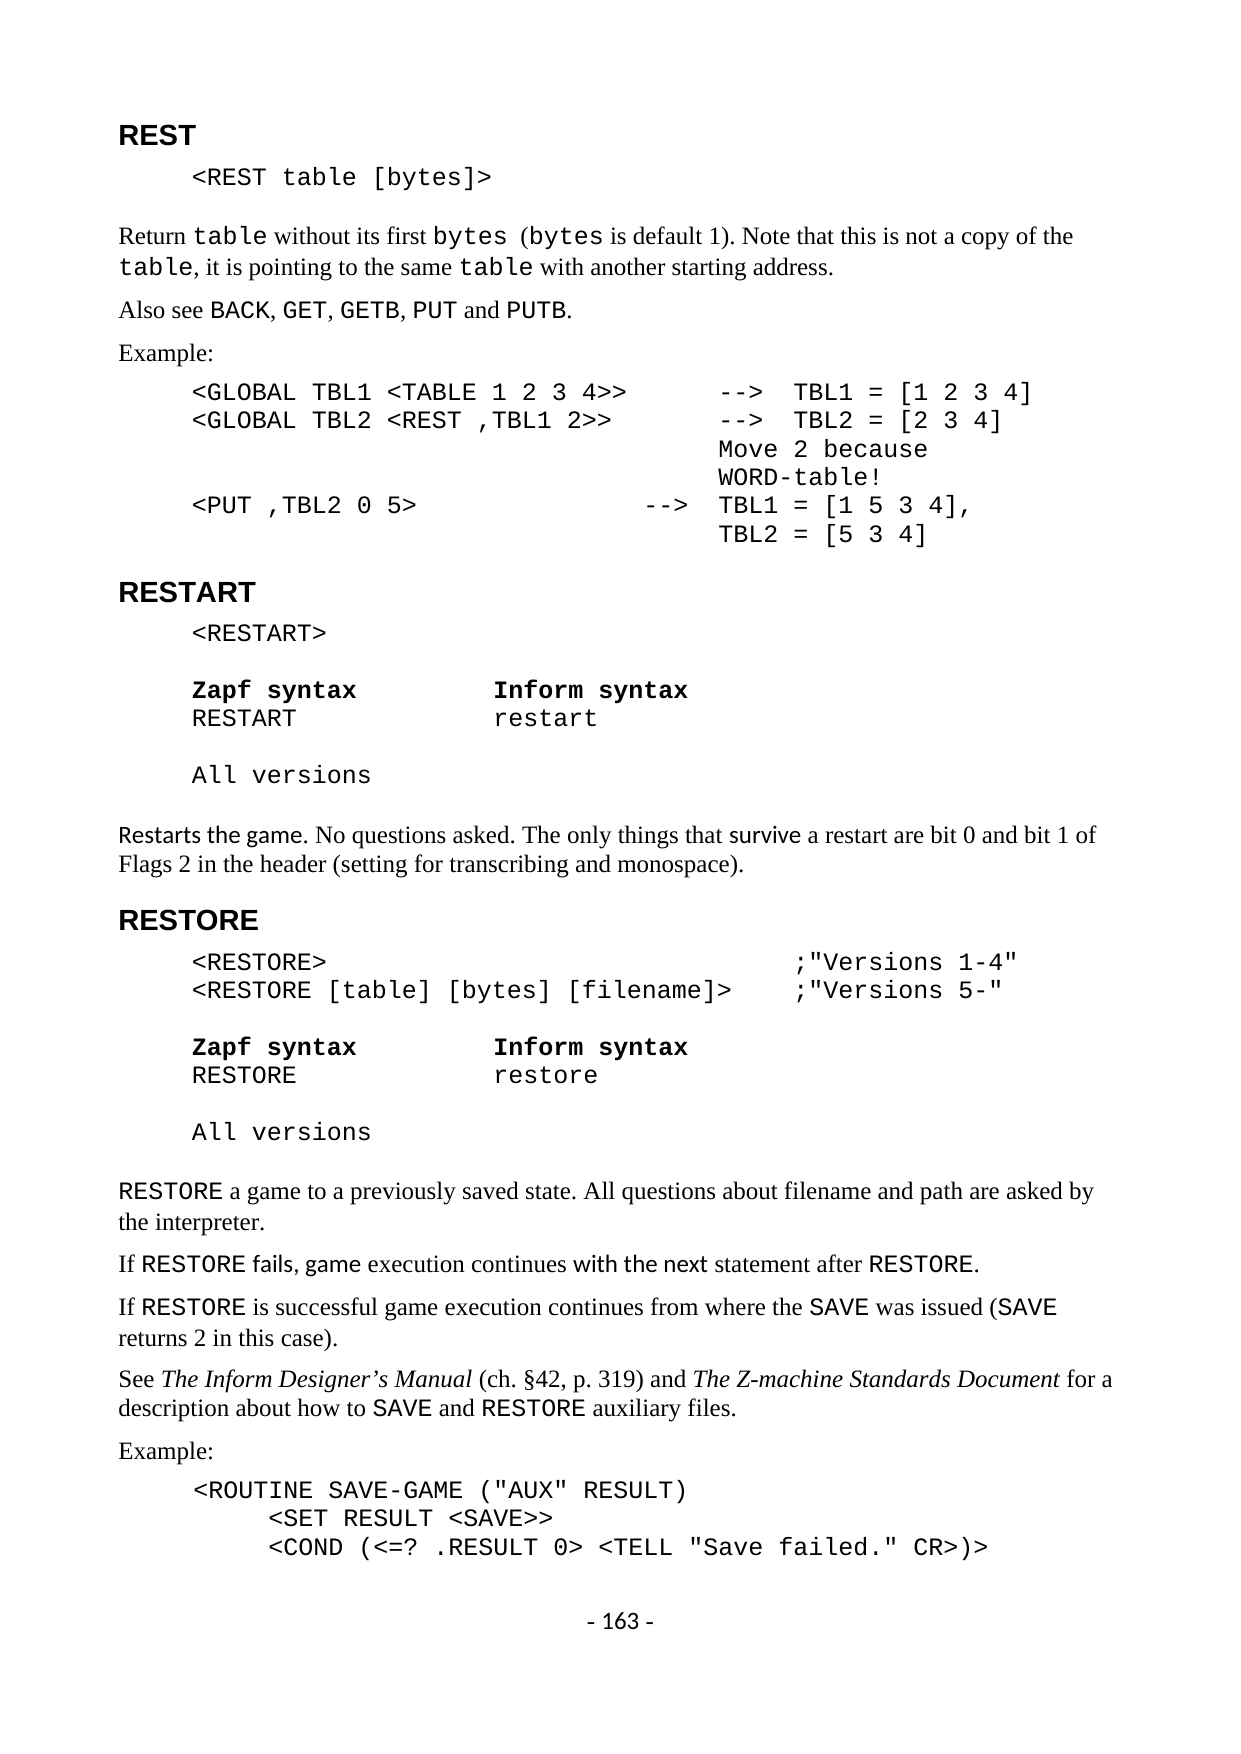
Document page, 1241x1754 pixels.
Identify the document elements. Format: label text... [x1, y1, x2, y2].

text <RESTORE> ;"Versions 1-4" <RESTORE [table] [bytes] [filename]> ;"Versions 5-" [192, 949, 1122, 1006]
text RESTART restart [192, 706, 1122, 734]
subtitle RESTART [43, 574, 1122, 608]
text Return table without its first bytes (bytes is default 1). Note that this is not a copy of the table, it is pointing to the same table with another starting address. [118, 221, 1122, 282]
text See The Inform Designer’s Manual (ch. §42, p. 319) and The Z-machine Standards Document for a description about how to SAVE and RESTORE auxiliary files. [118, 1364, 1122, 1424]
text Also see BACK, GET, GETB, PUT and PUTB. [118, 295, 1122, 326]
text <RESTART> [192, 621, 1122, 649]
text <ROUTINE SAVE-GAME ("AUX" RESULT) <SET RESULT <SAVE>> <COND (<=? .RESULT 0> <TELL "Save failed." CR>)> [118, 1478, 1122, 1563]
subtitle REST [43, 118, 1122, 152]
text All versions [192, 762, 1122, 791]
text All versions [192, 1119, 1122, 1148]
text Zapf syntax Inform syntax [192, 1034, 1122, 1063]
text If RESTORE is successful game execution continues from where the SAVE was issued (SAVE returns 2 in this case). [118, 1292, 1122, 1352]
text RESTORE restore [192, 1063, 1122, 1091]
text Zapf syntax Inform syntax [192, 677, 1122, 706]
text <GLOBAL TBL1 <TABLE 1 2 3 4>> --> TBL1 = [1 2 3 4] <GLOBAL TBL2 <REST ,TBL1 2>> --> TBL2 = [2 3 4] Move 2 because WORD-table! <PUT ,TBL2 0 5> --> TBL1 = [1 5 3 4], TBL2 = [5 3 4] [192, 379, 1122, 549]
text <REST table [bytes]> [192, 164, 1122, 192]
subtitle RESTORE [43, 903, 1122, 937]
text Restarts the game. No questions asked. The only things that survive a restart are bit 0 and bit 1 of Flags 2 in the header (setting for transcribing and monospace). [118, 819, 1122, 878]
text If RESTORE fails, game execution continues with the next statement after RESTORE. [118, 1248, 1122, 1280]
text Example: [118, 1436, 1122, 1465]
text RESTORE a game to a previously saved state. All questions about filename and path are asked by the interpreter. [118, 1176, 1122, 1236]
text Example: [118, 338, 1122, 367]
